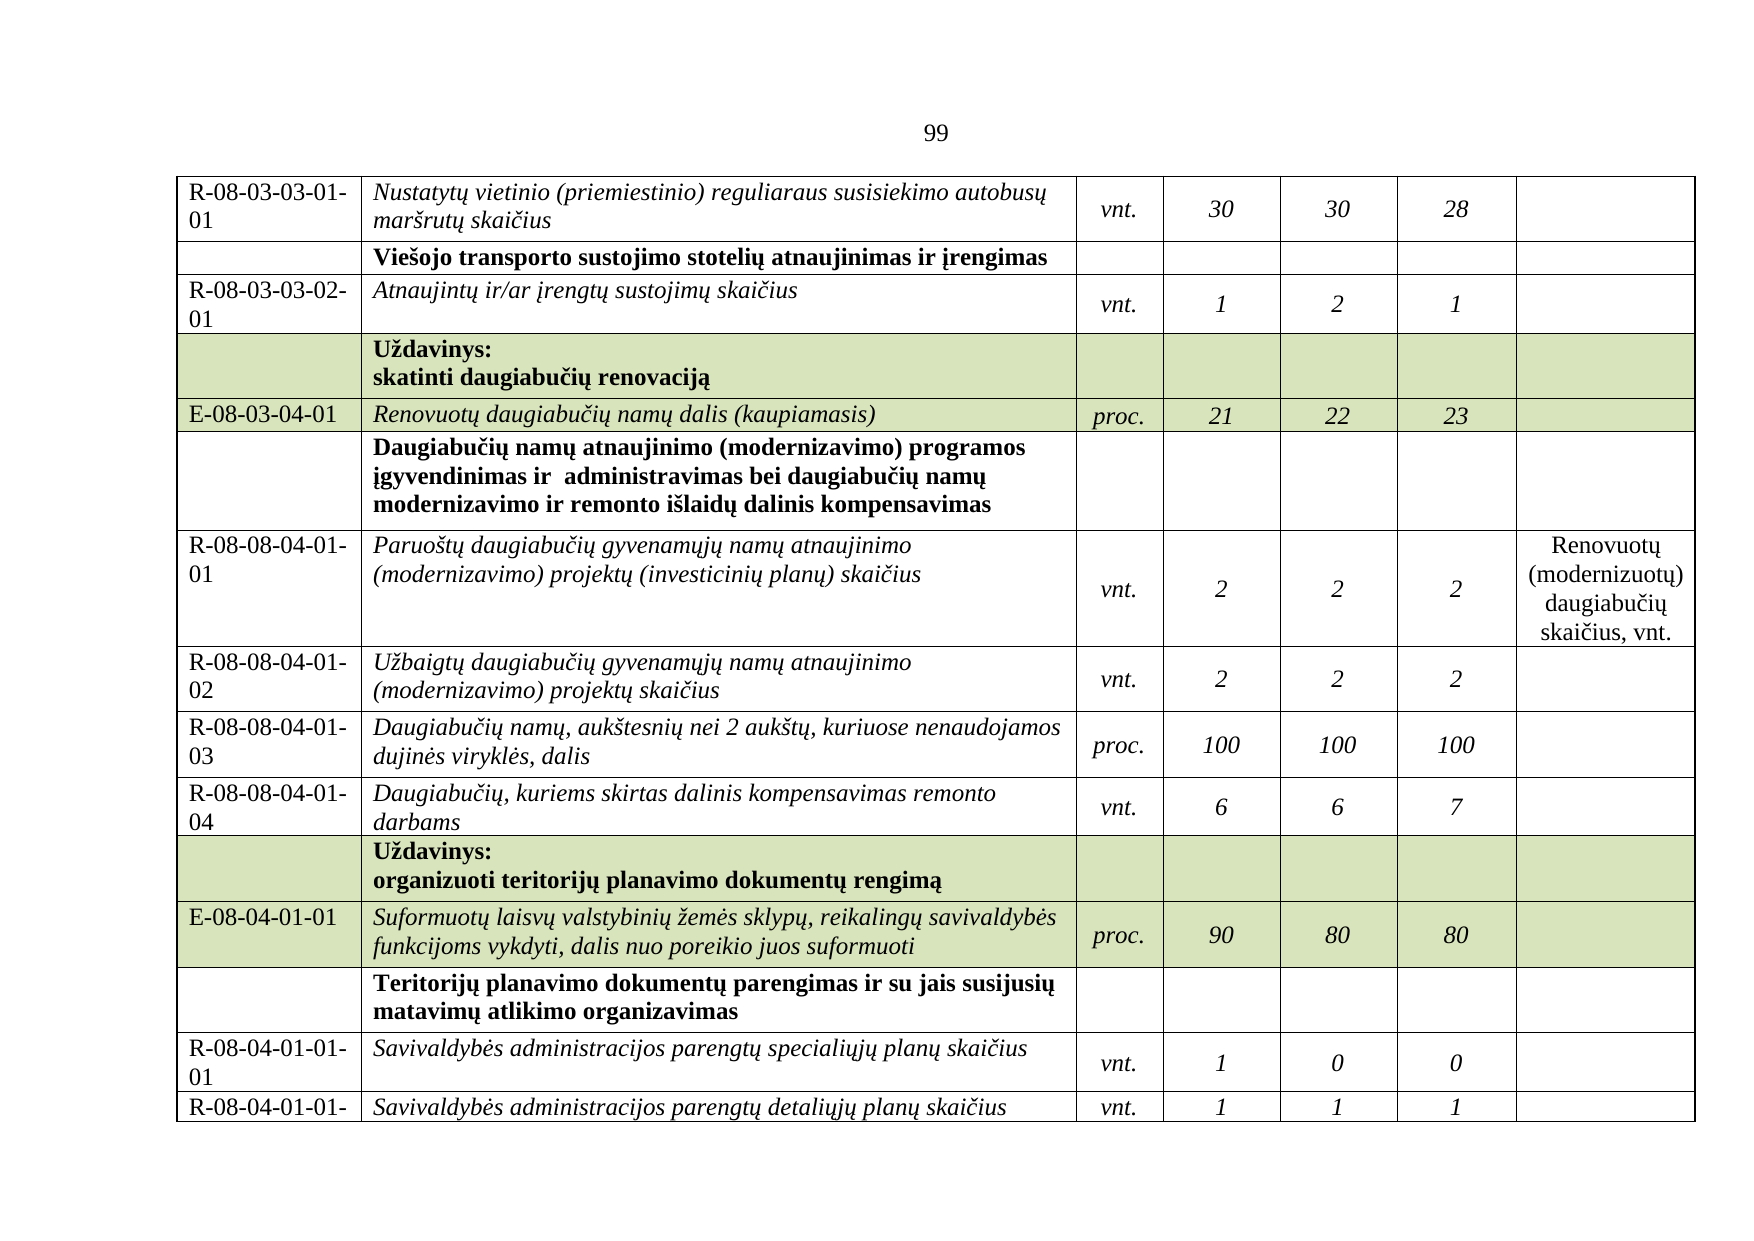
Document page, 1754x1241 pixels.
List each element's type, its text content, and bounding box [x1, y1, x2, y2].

table_cell 0 [1398, 1033, 1516, 1091]
table_cell Nustatytų vietinio (priemiestinio) reguliaraus susisiekimo autobusų maršrutų skaičius [362, 177, 1076, 241]
table_cell Savivaldybės administracijos parengtų detaliųjų planų skaičius [362, 1092, 1076, 1121]
table_cell [1398, 242, 1516, 274]
table_cell [1398, 836, 1516, 901]
table_cell [1517, 836, 1694, 901]
table_cell Daugiabučių, kuriems skirtas dalinis kompensavimas remonto darbams [362, 778, 1076, 835]
table_cell 1 [1398, 275, 1516, 333]
table_cell [1517, 177, 1694, 241]
table_cell [1517, 647, 1694, 711]
table_cell [1517, 334, 1694, 398]
table_cell R-08-08-04-01-02 [178, 647, 361, 711]
table_cell 6 [1164, 778, 1280, 835]
table_cell [1077, 242, 1163, 274]
table_cell 2 [1398, 647, 1516, 711]
table_cell R-08-04-01-01-01 [178, 1033, 361, 1091]
table_cell vnt. [1077, 647, 1163, 711]
table_cell 1 [1164, 1092, 1280, 1121]
table_cell proc. [1077, 712, 1163, 777]
table_cell [1517, 242, 1694, 274]
table_cell [1281, 968, 1397, 1032]
table_cell [1517, 902, 1694, 967]
table_cell 6 [1281, 778, 1397, 835]
table_cell [1517, 275, 1694, 333]
table_cell Uždavinys: organizuoti teritorijų planavimo dokumentų rengimą [362, 836, 1076, 901]
table_cell Renovuotų (modernizuotų) daugiabučių skaičius, vnt. [1517, 531, 1694, 646]
table_cell 7 [1398, 778, 1516, 835]
table_cell 21 [1164, 399, 1280, 431]
table_cell [1517, 1033, 1694, 1091]
table_cell 2 [1281, 647, 1397, 711]
table_cell [1077, 334, 1163, 398]
table_cell [1281, 836, 1397, 901]
table_cell Teritorijų planavimo dokumentų parengimas ir su jais susijusių matavimų atlikimo organizavimas [362, 968, 1076, 1032]
table_cell [1517, 968, 1694, 1032]
table_cell Daugiabučių namų, aukštesnių nei 2 aukštų, kuriuose nenaudojamos dujinės viryklės, dalis [362, 712, 1076, 777]
table_cell R-08-03-03-01-01 [178, 177, 361, 241]
table_cell Užbaigtų daugiabučių gyvenamųjų namų atnaujinimo (modernizavimo) projektų skaičius [362, 647, 1076, 711]
table_cell R-08-04-01-01- [178, 1092, 361, 1121]
table_cell R-08-08-04-01-01 [178, 531, 361, 646]
table_cell E-08-03-04-01 [178, 399, 361, 431]
table_cell 30 [1164, 177, 1280, 241]
table_cell 2 [1281, 531, 1397, 646]
table_cell 1 [1398, 1092, 1516, 1121]
table_cell vnt. [1077, 1092, 1163, 1121]
table_cell [1398, 432, 1516, 529]
table_cell 100 [1164, 712, 1280, 777]
table_cell Atnaujintų ir/ar įrengtų sustojimų skaičius [362, 275, 1076, 333]
table_cell 2 [1281, 275, 1397, 333]
table_cell 28 [1398, 177, 1516, 241]
table_cell 1 [1164, 1033, 1280, 1091]
table_cell 2 [1398, 531, 1516, 646]
table_cell [178, 432, 361, 529]
table_cell [1281, 432, 1397, 529]
table_cell Viešojo transporto sustojimo stotelių atnaujinimas ir įrengimas [362, 242, 1076, 274]
table_cell [1517, 778, 1694, 835]
table_cell vnt. [1077, 778, 1163, 835]
table_cell vnt. [1077, 531, 1163, 646]
table_cell [1517, 712, 1694, 777]
table_cell 1 [1281, 1092, 1397, 1121]
table_cell [1398, 968, 1516, 1032]
table_cell 100 [1281, 712, 1397, 777]
table_cell 80 [1281, 902, 1397, 967]
table_cell [1398, 334, 1516, 398]
table_cell 80 [1398, 902, 1516, 967]
table_cell vnt. [1077, 177, 1163, 241]
table_cell proc. [1077, 902, 1163, 967]
table_cell 1 [1164, 275, 1280, 333]
table_cell [1164, 836, 1280, 901]
table_cell [1517, 399, 1694, 431]
table_cell Paruoštų daugiabučių gyvenamųjų namų atnaujinimo (modernizavimo) projektų (investicinių planų) skaičius [362, 531, 1076, 646]
table_cell [178, 968, 361, 1032]
table_cell E-08-04-01-01 [178, 902, 361, 967]
table_cell [1517, 432, 1694, 529]
table_cell [178, 836, 361, 901]
table_cell R-08-08-04-01-04 [178, 778, 361, 835]
table_cell Renovuotų daugiabučių namų dalis (kaupiamasis) [362, 399, 1076, 431]
table_cell [1164, 334, 1280, 398]
table_cell 90 [1164, 902, 1280, 967]
table_cell [1077, 836, 1163, 901]
table_cell 100 [1398, 712, 1516, 777]
table_cell Uždavinys: skatinti daugiabučių renovaciją [362, 334, 1076, 398]
table_cell 23 [1398, 399, 1516, 431]
table_cell [1077, 432, 1163, 529]
table_cell 30 [1281, 177, 1397, 241]
table_cell [1517, 1092, 1694, 1121]
table_cell [178, 242, 361, 274]
table_cell R-08-08-04-01-03 [178, 712, 361, 777]
table_cell Savivaldybės administracijos parengtų specialiųjų planų skaičius [362, 1033, 1076, 1091]
table_cell proc. [1077, 399, 1163, 431]
table_cell [1164, 432, 1280, 529]
table_cell vnt. [1077, 275, 1163, 333]
table_cell Suformuotų laisvų valstybinių žemės sklypų, reikalingų savivaldybės funkcijoms vykdyti, dalis nuo poreikio juos suformuoti [362, 902, 1076, 967]
table_cell 0 [1281, 1033, 1397, 1091]
table_cell [1077, 968, 1163, 1032]
table_cell Daugiabučių namų atnaujinimo (modernizavimo) programos įgyvendinimas ir administravimas bei daugiabučių namų modernizavimo ir remonto išlaidų dalinis kompensavimas [362, 432, 1076, 529]
table_cell [1164, 968, 1280, 1032]
table_cell [178, 334, 361, 398]
table_cell 2 [1164, 647, 1280, 711]
table_cell 2 [1164, 531, 1280, 646]
table_cell vnt. [1077, 1033, 1163, 1091]
table_cell [1164, 242, 1280, 274]
table_cell 22 [1281, 399, 1397, 431]
table_cell [1281, 334, 1397, 398]
table_cell R-08-03-03-02-01 [178, 275, 361, 333]
table_cell [1281, 242, 1397, 274]
